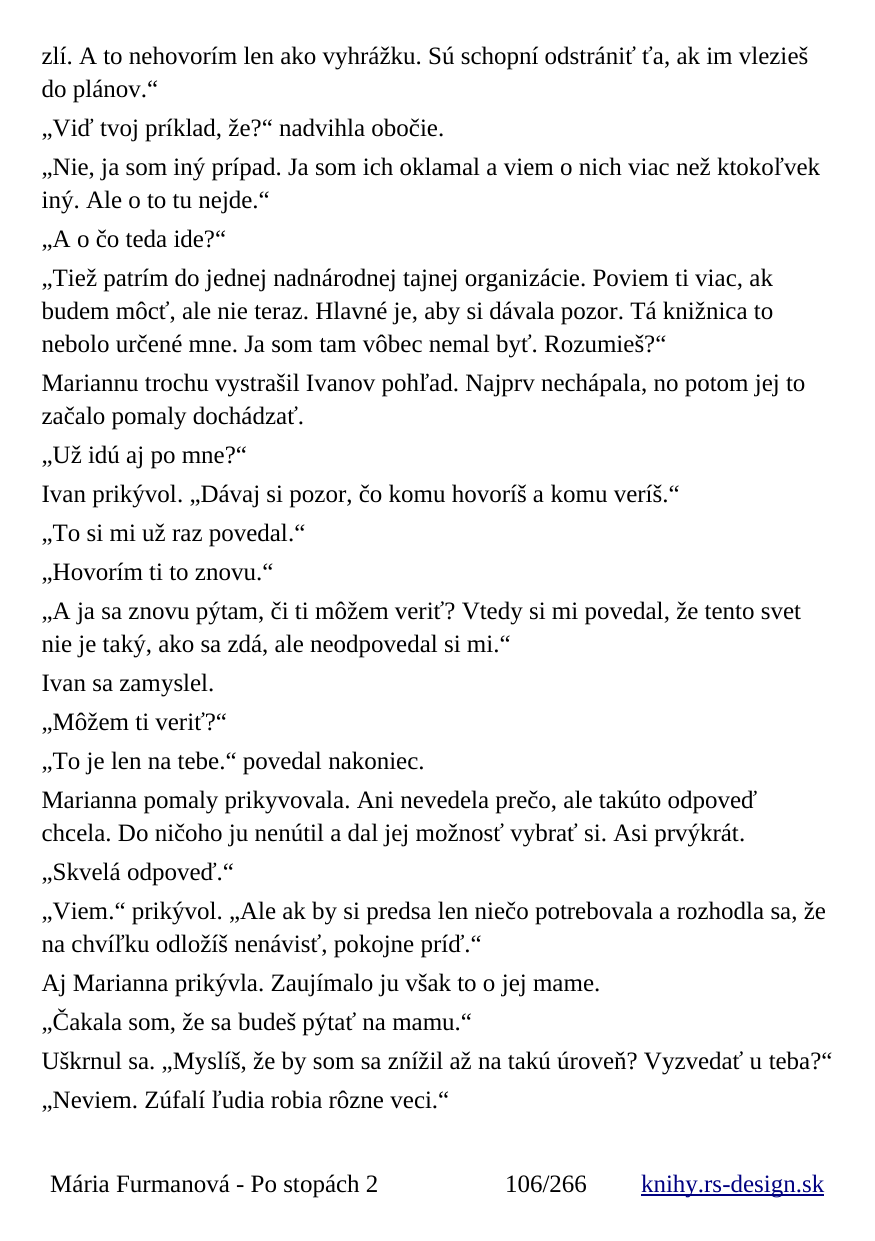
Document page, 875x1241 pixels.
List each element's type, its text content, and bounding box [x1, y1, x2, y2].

text zlí. A to nehovorím len ako vyhrážku. Sú schopní odstrániť ťa, ak im vlezieš do plánov.“ [41, 41, 833, 103]
text „Môžem ti veriť?“ [41, 707, 833, 736]
text „To je len na tebe.“ povedal nakoniec. [41, 746, 833, 775]
text „Skvelá odpoveď.“ [41, 857, 833, 886]
text „Už idú aj po mne?“ [41, 440, 833, 469]
text „Viem.“ prikývol. „Ale ak by si predsa len niečo potrebovala a rozhodla sa, že na chvíľku odložíš nenávisť, pokojne príď.“ [41, 896, 833, 958]
text „A o čo teda ide?“ [41, 224, 833, 253]
text Ivan prikývol. „Dávaj si pozor, čo komu hovoríš a komu veríš.“ [41, 479, 833, 508]
text Aj Marianna prikývla. Zaujímalo ju však to o jej mame. [41, 968, 833, 997]
text Uškrnul sa. „Myslíš, že by som sa znížil až na takú úroveň? Vyzvedať u teba?“ [41, 1046, 833, 1074]
text „Nie, ja som iný prípad. Ja som ich oklamal a viem o nich viac než ktokoľvek iný. Ale o to tu nejde.“ [41, 152, 833, 214]
text „A ja sa znovu pýtam, či ti môžem veriť? Vtedy si mi povedal, že tento svet nie je taký, ako sa zdá, ale neodpovedal si mi.“ [41, 596, 833, 658]
text „Viď tvoj príklad, že?“ nadvihla obočie. [41, 113, 833, 142]
text Ivan sa zamyslel. [41, 668, 833, 697]
text „To si mi už raz povedal.“ [41, 518, 833, 547]
text Mariannu trochu vystrašil Ivanov pohľad. Najprv nechápala, no potom jej to začalo pomaly dochádzať. [41, 368, 833, 430]
text „Tiež patrím do jednej nadnárodnej tajnej organizácie. Poviem ti viac, ak budem môcť, ale nie teraz. Hlavné je, aby si dávala pozor. Tá knižnica to nebolo určené mne. Ja som tam vôbec nemal byť. Rozumieš?“ [41, 263, 833, 358]
text Marianna pomaly prikyvovala. Ani nevedela prečo, ale takúto odpoveď chcela. Do ničoho ju nenútil a dal jej možnosť vybrať si. Asi prvýkrát. [41, 785, 833, 847]
text „Čakala som, že sa budeš pýtať na mamu.“ [41, 1007, 833, 1036]
text „Hovorím ti to znovu.“ [41, 557, 833, 586]
text „Neviem. Zúfalí ľudia robia rôzne veci.“ [41, 1085, 833, 1113]
